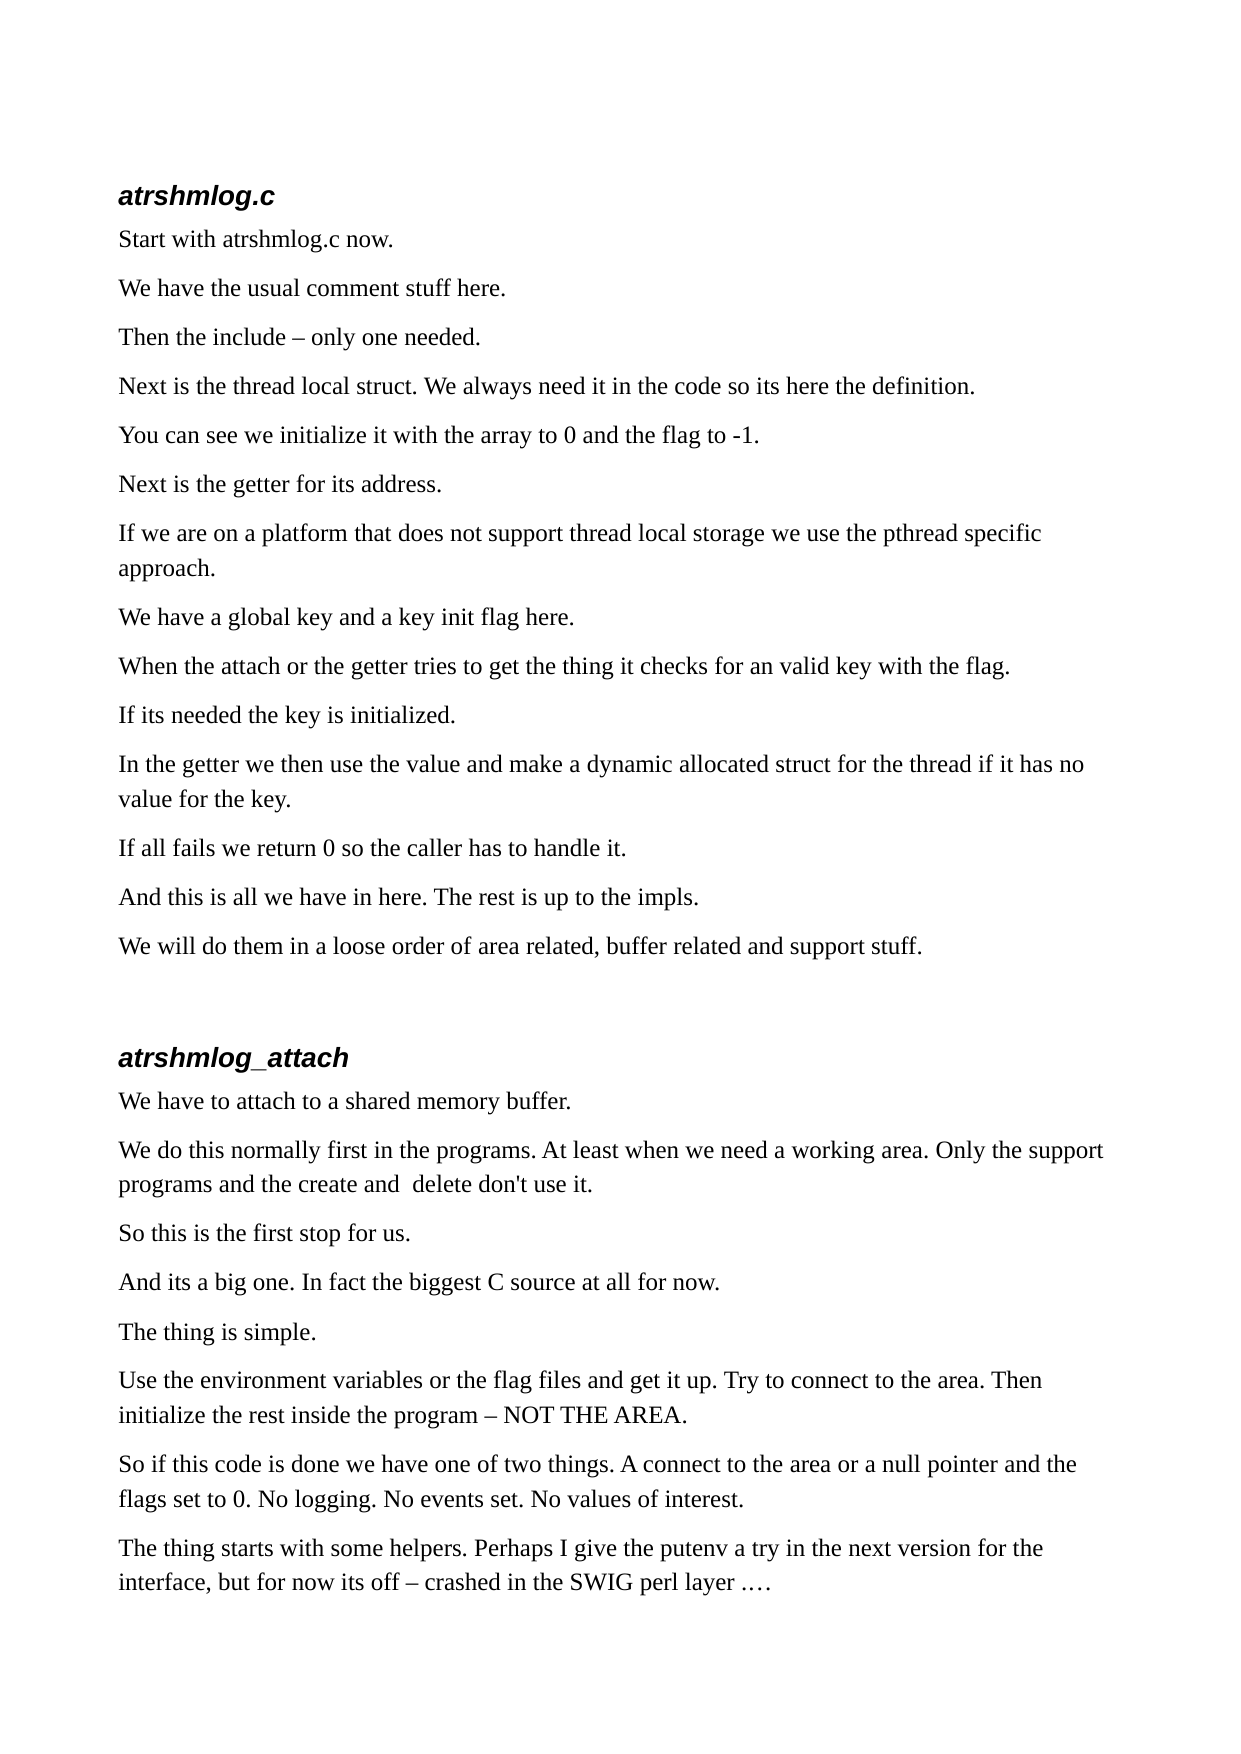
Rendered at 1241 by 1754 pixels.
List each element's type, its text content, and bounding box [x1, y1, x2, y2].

text So if this code is done we have one of two things. A connect to the area or a null pointer and the flags set to 0. No logging. No events set. No values of interest. [118, 1449, 1122, 1512]
text We will do them in a loose order of area related, buffer related and support stuff. [118, 931, 1122, 959]
text If all fails we return 0 so the caller has to handle it. [118, 833, 1122, 861]
text Use the environment variables or the flag files and get it up. Try to connect to the area. Then initialize the rest inside the program – NOT THE AREA. [118, 1366, 1122, 1429]
text So this is the first stop for us. [118, 1218, 1122, 1247]
subtitle atrshmlog_attach [118, 1041, 1122, 1073]
text If its needed the key is initialized. [118, 700, 1122, 729]
text When the attach or the getter tries to get the thing it checks for an valid key with the flag. [118, 651, 1122, 680]
text You can see we initialize it with the array to 0 and the flag to -1. [118, 420, 1122, 449]
text In the getter we then use the value and make a dynamic allocated struct for the thread if it has no value for the key. [118, 749, 1122, 812]
text We do this normally first in the programs. At least when we need a working area. Only the support programs and the create and delete don't use it. [118, 1135, 1122, 1198]
text We have a global key and a key init flag here. [118, 602, 1122, 631]
text We have to attach to a shared memory buffer. [118, 1086, 1122, 1114]
text Start with atrshmlog.c now. [118, 224, 1122, 253]
text Next is the thread local struct. We always need it in the code so its here the definition. [118, 371, 1122, 400]
text The thing starts with some helpers. Perhaps I give the putenv a try in the next version for the interface, but for now its off – crashed in the SWIG perl layer .… [118, 1533, 1122, 1596]
text Then the include – only one needed. [118, 322, 1122, 351]
text Next is the getter for its address. [118, 469, 1122, 498]
text And this is all we have in here. The rest is up to the impls. [118, 882, 1122, 911]
subtitle atrshmlog.c [118, 180, 1122, 212]
text The thing is simple. [118, 1317, 1122, 1345]
text If we are on a platform that does not support thread local storage we use the pthread specific approach. [118, 518, 1122, 582]
text We have the usual comment stuff here. [118, 273, 1122, 302]
text And its a big one. In fact the biggest C source at all for now. [118, 1267, 1122, 1296]
